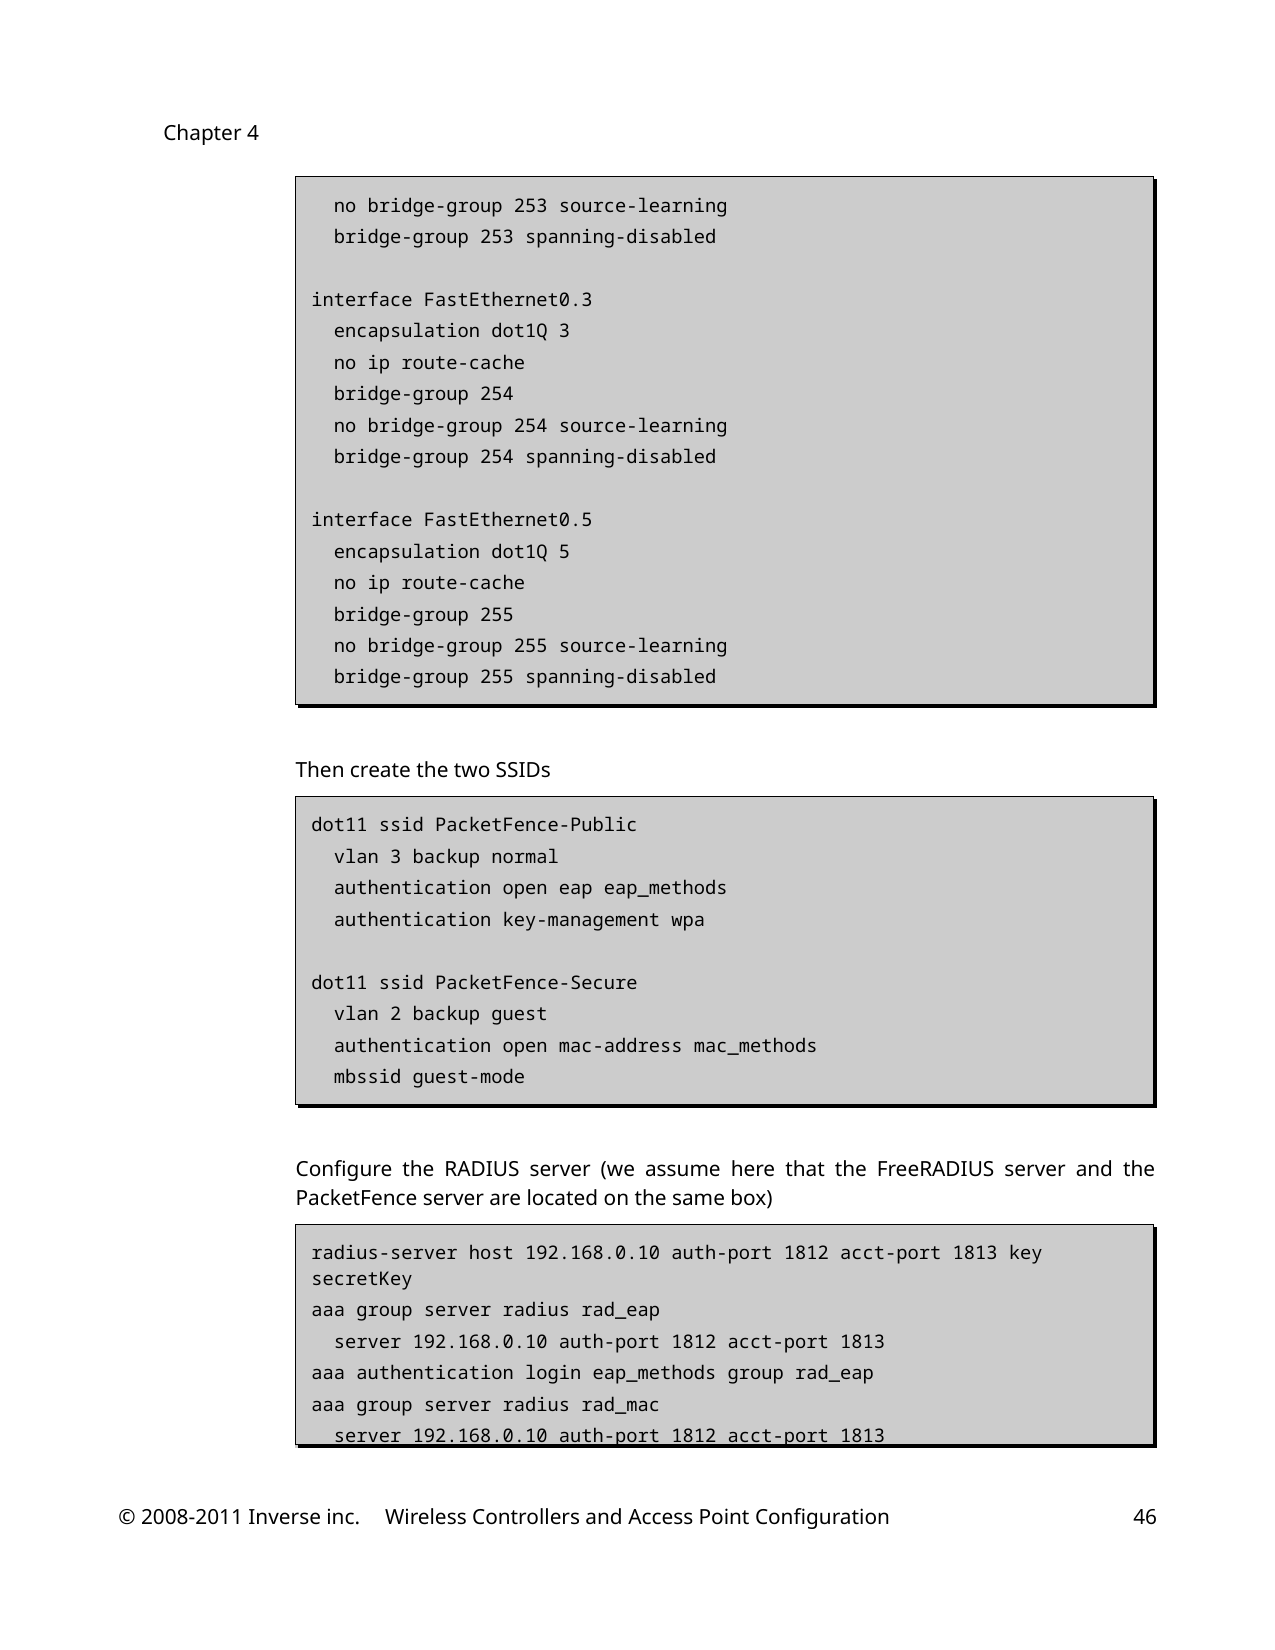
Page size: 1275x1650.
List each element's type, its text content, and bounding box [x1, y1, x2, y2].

text vlan 2 backup guest [296, 984, 1153, 1016]
text bridge-group 255 spanning-disabled [296, 648, 1153, 704]
text aaa group server radius rad_mac [296, 1375, 1153, 1407]
text encapsulation dot1Q 3 [296, 302, 1153, 333]
text Configure the RADIUS server (we assume here that the FreeRADIUS server and the PacketFence server are located on the same box) [295, 1154, 1157, 1211]
text no bridge-group 253 source-learning [296, 177, 1153, 207]
text no bridge-group 254 source-learning [296, 396, 1153, 428]
text mbssid guest-mode [296, 1047, 1153, 1104]
text dot11 ssid PacketFence-Secure [296, 953, 1153, 984]
text aaa authentication login eap_methods group rad_eap [296, 1344, 1153, 1375]
text dot11 ssid PacketFence-Public [296, 797, 1153, 827]
text aaa group server radius rad_eap [296, 1281, 1153, 1312]
text server 192.168.0.10 auth-port 1812 acct-port 1813 [296, 1312, 1153, 1344]
text bridge-group 253 spanning-disabled [296, 207, 1153, 239]
text authentication key-management wpa [296, 890, 1153, 922]
text bridge-group 255 [296, 585, 1153, 616]
text no ip route-cache [296, 333, 1153, 365]
text bridge-group 254 [296, 365, 1153, 396]
text Then create the two SSIDs [295, 755, 1157, 783]
text authentication open eap eap_methods [296, 859, 1153, 890]
text authentication open mac-address mac_methods [296, 1016, 1153, 1047]
text bridge-group 254 spanning-disabled [296, 428, 1153, 459]
text no ip route-cache [296, 553, 1153, 585]
text server 192.168.0.10 auth-port 1812 acct-port 1813 [296, 1407, 1153, 1444]
text vlan 3 backup normal [296, 827, 1153, 859]
text interface FastEthernet0.5 [296, 491, 1153, 522]
text radius-server host 192.168.0.10 auth-port 1812 acct-port 1813 key secretKey [296, 1225, 1153, 1281]
text interface FastEthernet0.3 [296, 270, 1153, 302]
text no bridge-group 255 source-learning [296, 616, 1153, 648]
text encapsulation dot1Q 5 [296, 522, 1153, 553]
